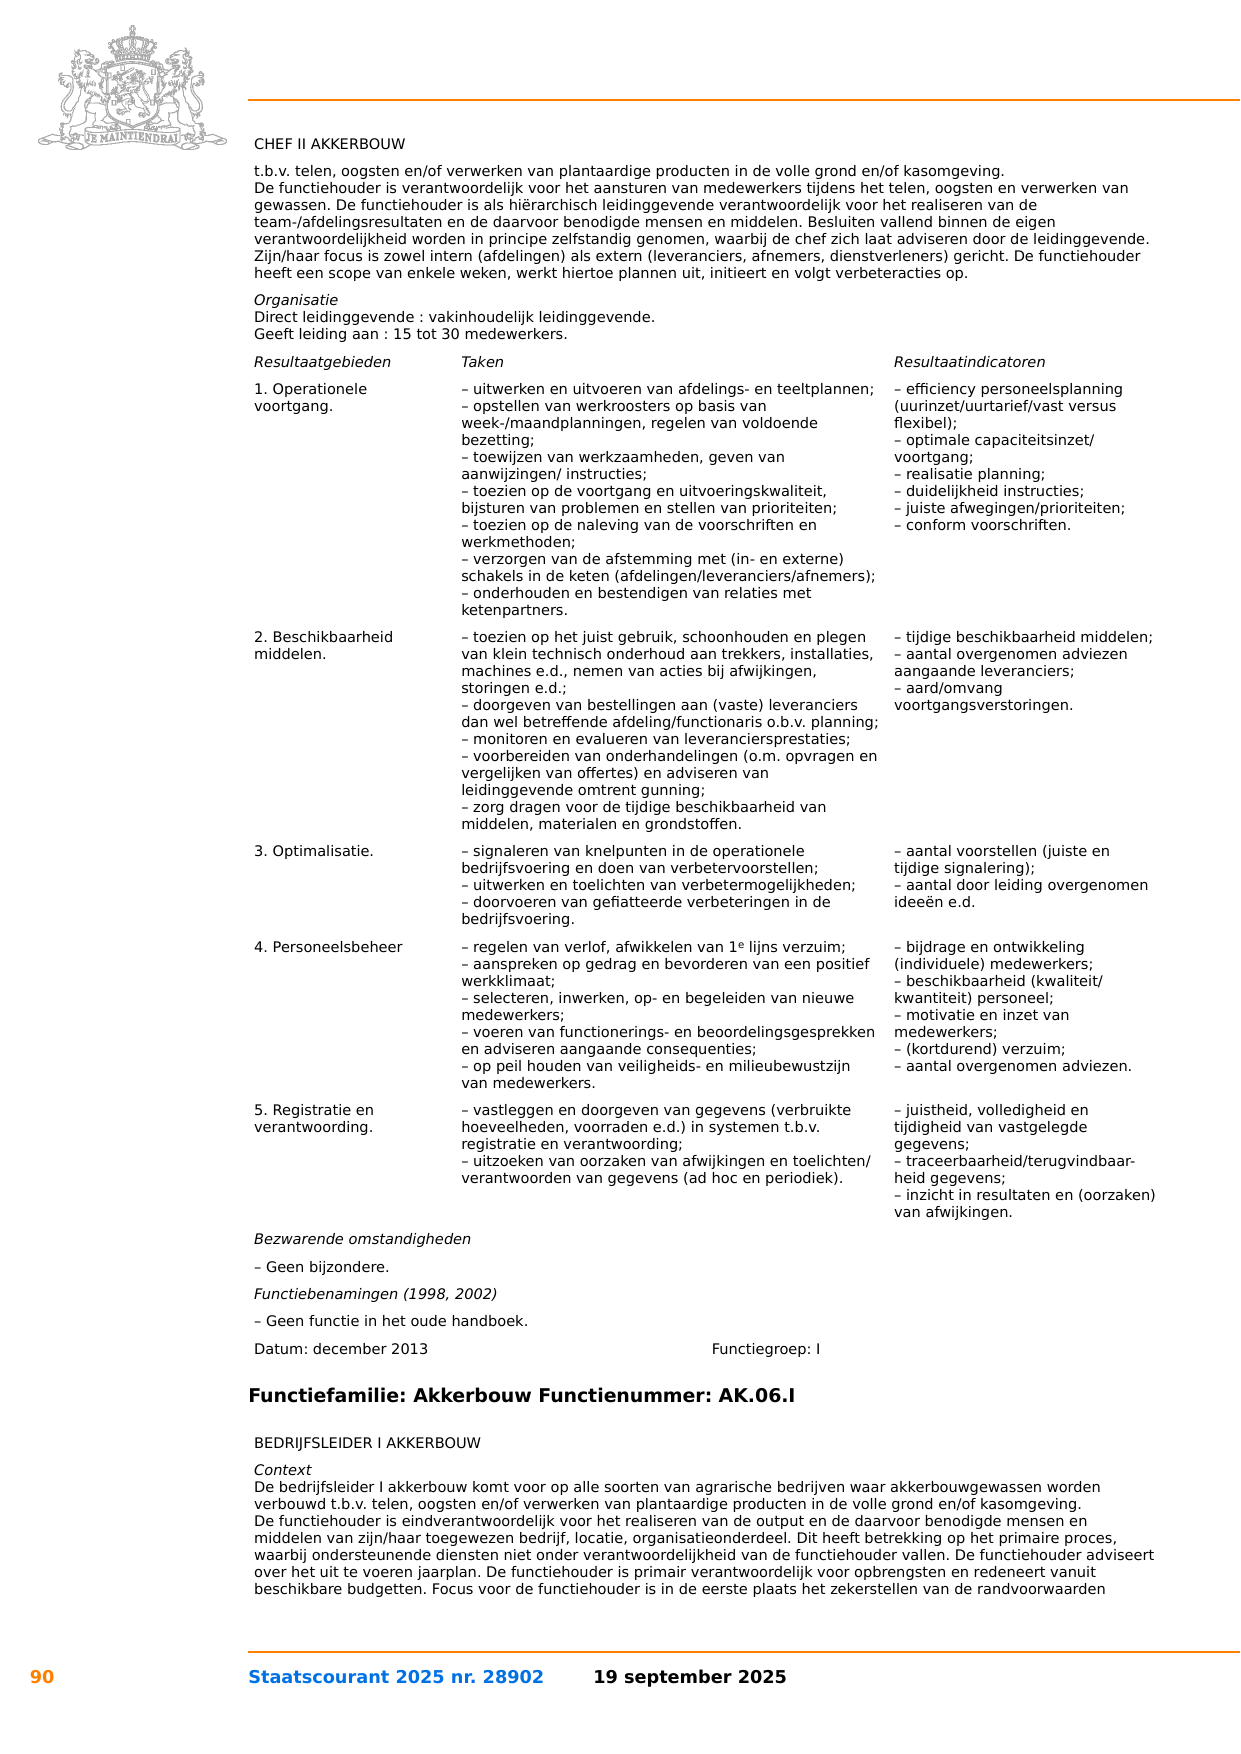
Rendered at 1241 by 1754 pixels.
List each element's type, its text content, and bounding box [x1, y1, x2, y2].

table_cell – signaleren van knelpunten in de operationele bedrijfsvoering en doen van verbetervoorstellen; – uitwerken en toelichten van verbetermogelijkheden; – doorvoeren van gefiatteerde verbeteringen in de bedrijfsvoering. [456, 839, 888, 933]
table_cell 2. Beschikbaarheid middelen. [249, 625, 454, 838]
table_cell – Geen functie in het oude handboek. [249, 1309, 1163, 1335]
table_cell – efficiency personeelsplanning (uurinzet/uurtarief/vast versus flexibel); – optimale capaciteitsinzet/ voortgang; – realisatie planning; – duidelijkheid instructies; – juiste afwegingen/prioriteiten; – conform voorschriften. [889, 376, 1163, 623]
table_cell 5. Registratie en verantwoording. [249, 1097, 454, 1225]
table_cell Taken [456, 349, 888, 375]
table_cell – regelen van verlof, afwikkelen van 1e lijns verzuim; – aanspreken op gedrag en bevorderen van een positief werkklimaat; – selecteren, inwerken, op- en begeleiden van nieuwe medewerkers; – voeren van functionerings- en beoordelingsgesprekken en adviseren aangaande consequenties; – op peil houden van veiligheids- en milieubewustzijn van medewerkers. [456, 934, 888, 1096]
table_cell Organisatie Direct leidinggevende : vakinhoudelijk leidinggevende. Geeft leiding aan : 15 tot 30 medewerkers. [249, 288, 1163, 348]
table_cell – uitwerken en uitvoeren van afdelings- en teeltplannen; – opstellen van werkroosters op basis van week-/maandplanningen, regelen van voldoende bezetting; – toewijzen van werkzaamheden, geven van aanwijzingen/ instructies; – toezien op de voortgang en uitvoeringskwaliteit, bijsturen van problemen en stellen van prioriteiten; – toezien op de naleving van de voorschriften en werkmethoden; – verzorgen van de afstemming met (in- en externe) schakels in de keten (afdelingen/leveranciers/afnemers); – onderhouden en bestendigen van relaties met ketenpartners. [456, 376, 888, 623]
table_cell Functiegroep: I [706, 1336, 1163, 1362]
table_header BEDRIJFSLEIDER I AKKERBOUW [249, 1430, 1163, 1457]
table_cell 3. Optimalisatie. [249, 839, 454, 933]
table_header CHEF II AKKERBOUW [249, 131, 1163, 157]
table_cell – aantal voorstellen (juiste en tijdige signalering); – aantal door leiding overgenomen ideeën e.d. [889, 839, 1163, 933]
table_cell Context De bedrijfsleider I akkerbouw komt voor op alle soorten van agrarische bedrijven waar akkerbouwgewassen worden verbouwd t.b.v. telen, oogsten en/of verwerken van plantaardige producten in de volle grond en/of kasomgeving. De functiehouder is eindverantwoordelijk voor het realiseren van de output en de daarvoor benodigde mensen en middelen van zijn/haar toegewezen bedrijf, locatie, organisatieonderdeel. Dit heeft betrekking op het primaire proces, waarbij ondersteunende diensten niet onder verantwoordelijkheid van de functiehouder vallen. De functiehouder adviseert over het uit te voeren jaarplan. De functiehouder is primair verantwoordelijk voor opbrengsten en redeneert vanuit beschikbare budgetten. Focus voor de functiehouder is in de eerste plaats het zekerstellen van de randvoorwaarden [249, 1458, 1163, 1603]
table_cell – Geen bijzondere. [249, 1254, 1163, 1280]
table_cell Resultaatgebieden [249, 349, 454, 375]
table_cell – juistheid, volledigheid en tijdigheid van vastgelegde gegevens; – traceerbaarheid/terugvindbaar-heid gegevens; – inzicht in resultaten en (oorzaken) van afwijkingen. [889, 1097, 1163, 1225]
table_cell – bijdrage en ontwikkeling (individuele) medewerkers; – beschikbaarheid (kwaliteit/ kwantiteit) personeel; – motivatie en inzet van medewerkers; – (kortdurend) verzuim; – aantal overgenomen adviezen. [889, 934, 1163, 1096]
table_cell – vastleggen en doorgeven van gegevens (verbruikte hoeveelheden, voorraden e.d.) in systemen t.b.v. registratie en verantwoording; – uitzoeken van oorzaken van afwijkingen en toelichten/ verantwoorden van gegevens (ad hoc en periodiek). [456, 1097, 888, 1225]
table_cell 4. Personeelsbeheer [249, 934, 454, 1096]
subtitle Functiefamilie: Akkerbouw Functienummer: AK.06.I [248, 1385, 1163, 1407]
table_cell Datum: december 2013 [249, 1336, 705, 1362]
table_cell Functiebenamingen (1998, 2002) [249, 1281, 1163, 1308]
table_cell – toezien op het juist gebruik, schoonhouden en plegen van klein technisch onderhoud aan trekkers, installaties, machines e.d., nemen van acties bij afwijkingen, storingen e.d.; – doorgeven van bestellingen aan (vaste) leveranciers dan wel betreffende afdeling/functionaris o.b.v. planning; – monitoren en evalueren van leveranciersprestaties; – voorbereiden van onderhandelingen (o.m. opvragen en vergelijken van offertes) en adviseren van leidinggevende omtrent gunning; – zorg dragen voor de tijdige beschikbaarheid van middelen, materialen en grondstoffen. [456, 625, 888, 838]
table_cell – tijdige beschikbaarheid middelen; – aantal overgenomen adviezen aangaande leveranciers; – aard/omvang voortgangsverstoringen. [889, 625, 1163, 838]
table_cell 1. Operationele voortgang. [249, 376, 454, 623]
picture [38, 25, 227, 150]
table_cell Bezwarende omstandigheden [249, 1226, 1163, 1253]
table_cell Resultaatindicatoren [889, 349, 1163, 375]
table_cell t.b.v. telen, oogsten en/of verwerken van plantaardige producten in de volle grond en/of kasomgeving. De functiehouder is verantwoordelijk voor het aansturen van medewerkers tijdens het telen, oogsten en verwerken van gewassen. De functiehouder is als hiërarchisch leidinggevende verantwoordelijk voor het realiseren van de team-/afdelingsresultaten en de daarvoor benodigde mensen en middelen. Besluiten vallend binnen de eigen verantwoordelijkheid worden in principe zelfstandig genomen, waarbij de chef zich laat adviseren door de leidinggevende. Zijn/haar focus is zowel intern (afdelingen) als extern (leveranciers, afnemers, dienstverleners) gericht. De functiehouder heeft een scope van enkele weken, werkt hiertoe plannen uit, initieert en volgt verbeteracties op. [249, 158, 1163, 287]
